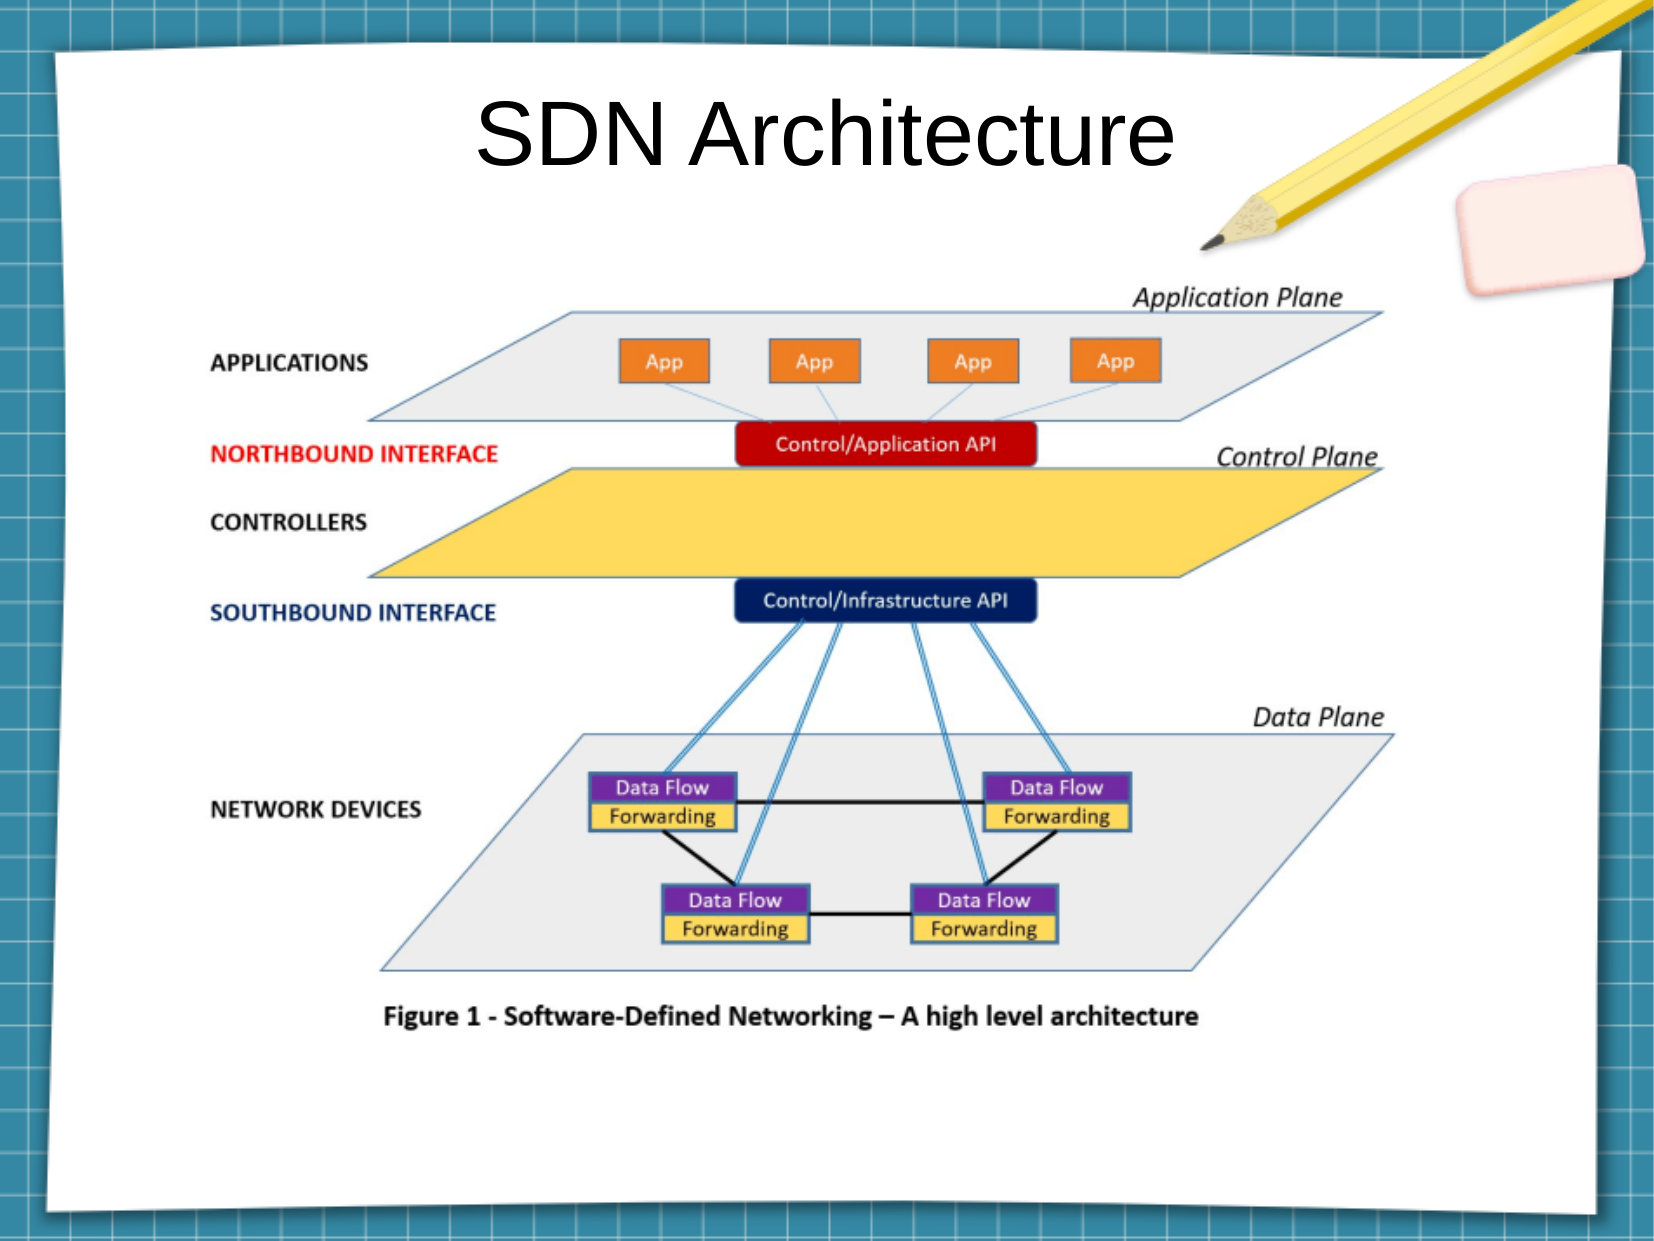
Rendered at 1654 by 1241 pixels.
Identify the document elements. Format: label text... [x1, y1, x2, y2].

picture [0, 0, 1654, 1241]
text_box SDN Architecture [301, 75, 1352, 197]
